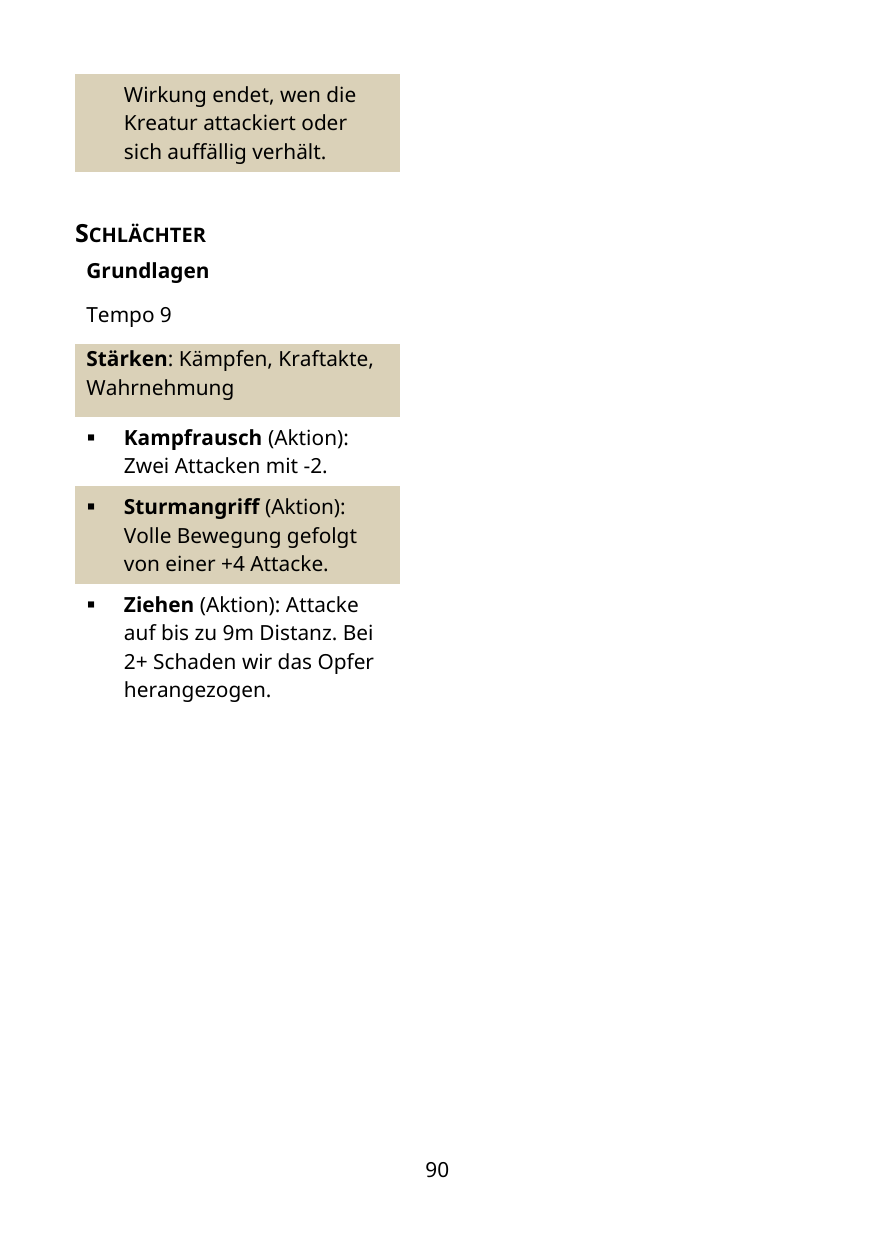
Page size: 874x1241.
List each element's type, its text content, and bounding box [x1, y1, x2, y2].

table_header Grundlagen Tempo 9 [75, 256, 400, 344]
subtitle Schlächter [75, 216, 400, 250]
table_cell Wirkung endet, wen die Kreatur attackiert oder sich auffällig verhält. [75, 74, 400, 172]
table_cell Kampfrausch (Aktion): Zwei Attacken mit -2. [75, 417, 400, 486]
table_cell Ziehen (Aktion): Attacke auf bis zu 9m Distanz. Bei 2+ Schaden wir das Opfer herangezogen. [75, 584, 400, 710]
table_cell Stärken: Kämpfen, Kraftakte, Wahrnehmung [75, 344, 400, 417]
table_cell Sturmangriff (Aktion): Volle Bewegung gefolgt von einer +4 Attacke. [75, 486, 400, 584]
